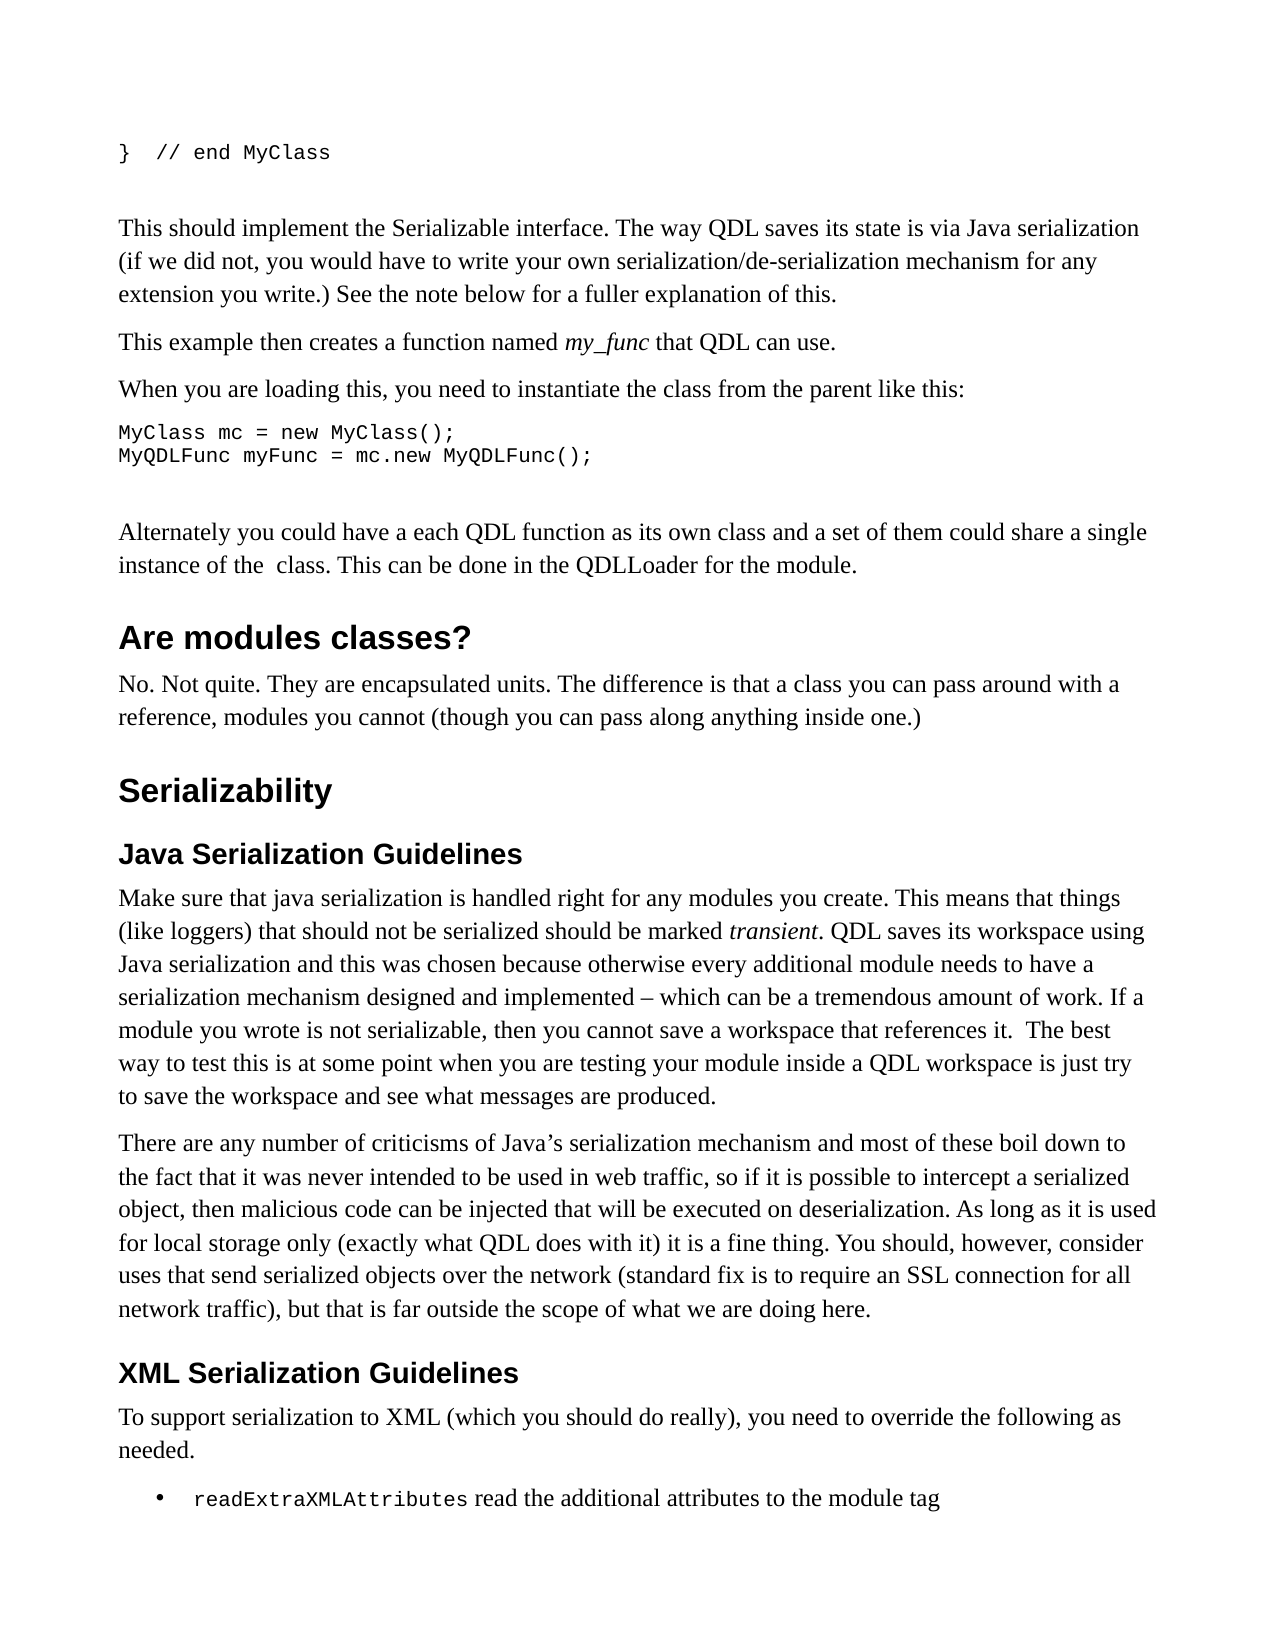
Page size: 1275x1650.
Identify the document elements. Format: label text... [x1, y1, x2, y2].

text When you are loading this, you need to instantiate the class from the parent like this: [118, 374, 1157, 403]
text Alternately you could have a each QDL function as its own class and a set of them could share a single instance of the class. This can be done in the QDLLoader for the module. [118, 517, 1157, 578]
list readExtraXMLAttributes read the additional attributes to the module tag [156, 1483, 1157, 1512]
text No. Not quite. They are encapsulated units. The difference is that a class you can pass around with a reference, modules you cannot (though you can pass along anything inside one.) [118, 669, 1157, 731]
text MyClass mc = new MyClass(); [118, 422, 1157, 446]
subtitle XML Serialization Guidelines [118, 1356, 1157, 1389]
text Make sure that java serialization is handled right for any modules you create. This means that things (like loggers) that should not be serialized should be marked transient. QDL saves its workspace using Java serialization and this was chosen because otherwise every additional module needs to have a serialization mechanism designed and implemented – which can be a tremendous amount of work. If a module you wrote is not serializable, then you cannot save a workspace that references it. The best way to test this is at some point when you are testing your module inside a QDL workspace is just try to save the workspace and see what messages are produced. [118, 883, 1157, 1110]
text MyQDLFunc myFunc = mc.new MyQDLFunc(); [118, 446, 1157, 469]
text } // end MyClass [118, 142, 1157, 165]
text This should implement the Serializable interface. The way QDL saves its state is via Java serialization (if we did not, you would have to write your own serialization/de-serialization mechanism for any extension you write.) See the note below for a fuller explanation of this. [118, 213, 1157, 308]
text This example then creates a function named my_func that QDL can use. [118, 327, 1157, 355]
subtitle Are modules classes? [118, 618, 1157, 657]
text There are any number of criticisms of Java’s serialization mechanism and most of these boil down to the fact that it was never intended to be used in web traffic, so if it is possible to intercept a serialized object, then malicious code can be injected that will be executed on deserialization. As long as it is used for local storage only (exactly what QDL does with it) it is a fine thing. You should, however, consider uses that send serialized objects over the network (standard fix is to require an SSL connection for all network traffic), but that is far outside the scope of what we are doing here. [118, 1128, 1157, 1322]
text To support serialization to XML (which you should do really), you need to override the following as needed. [118, 1402, 1157, 1464]
subtitle Java Serialization Guidelines [118, 837, 1157, 870]
subtitle Serializability [118, 771, 1157, 809]
